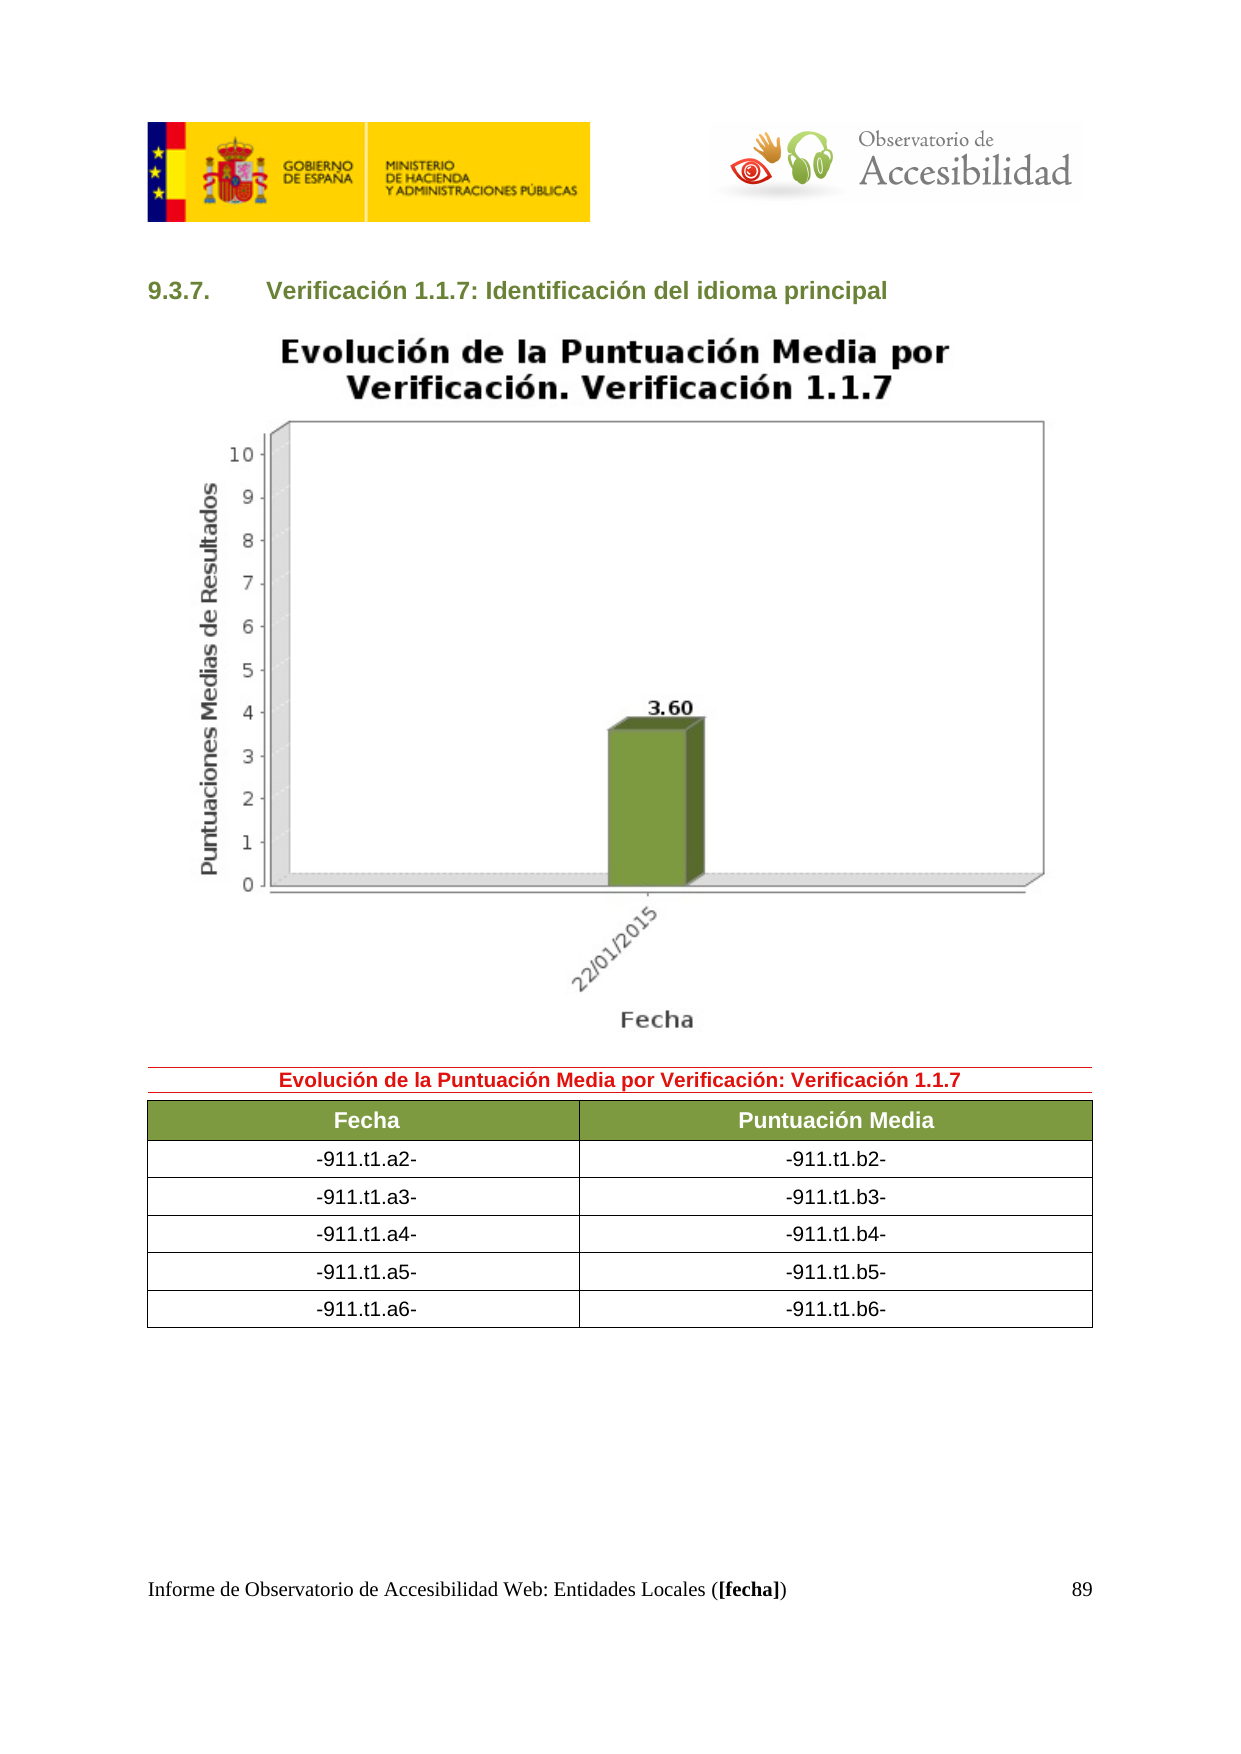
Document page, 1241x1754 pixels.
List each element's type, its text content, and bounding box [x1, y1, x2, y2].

table_cell -911.t1.b4- [580, 1216, 1092, 1252]
picture [710, 122, 1086, 205]
table_header Fecha [148, 1101, 579, 1140]
table_cell -911.t1.a6- [148, 1291, 579, 1327]
table_header Puntuación Media [580, 1101, 1092, 1140]
picture [147, 122, 591, 222]
text Evolución de la Puntuación Media por Verificación: Verificación 1.1.7 [148, 1068, 1092, 1092]
table_cell -911.t1.a4- [148, 1216, 579, 1252]
table_cell -911.t1.b5- [580, 1253, 1092, 1290]
table_cell -911.t1.b6- [580, 1291, 1092, 1327]
table_cell -911.t1.b3- [580, 1178, 1092, 1215]
table_cell -911.t1.a5- [148, 1253, 579, 1290]
picture [178, 332, 1062, 1042]
table_cell -911.t1.a3- [148, 1178, 579, 1215]
table_cell -911.t1.b2- [580, 1141, 1092, 1177]
list Verificación 1.1.7: Identificación del idioma principal [148, 276, 1092, 304]
table_cell -911.t1.a2- [148, 1141, 579, 1177]
